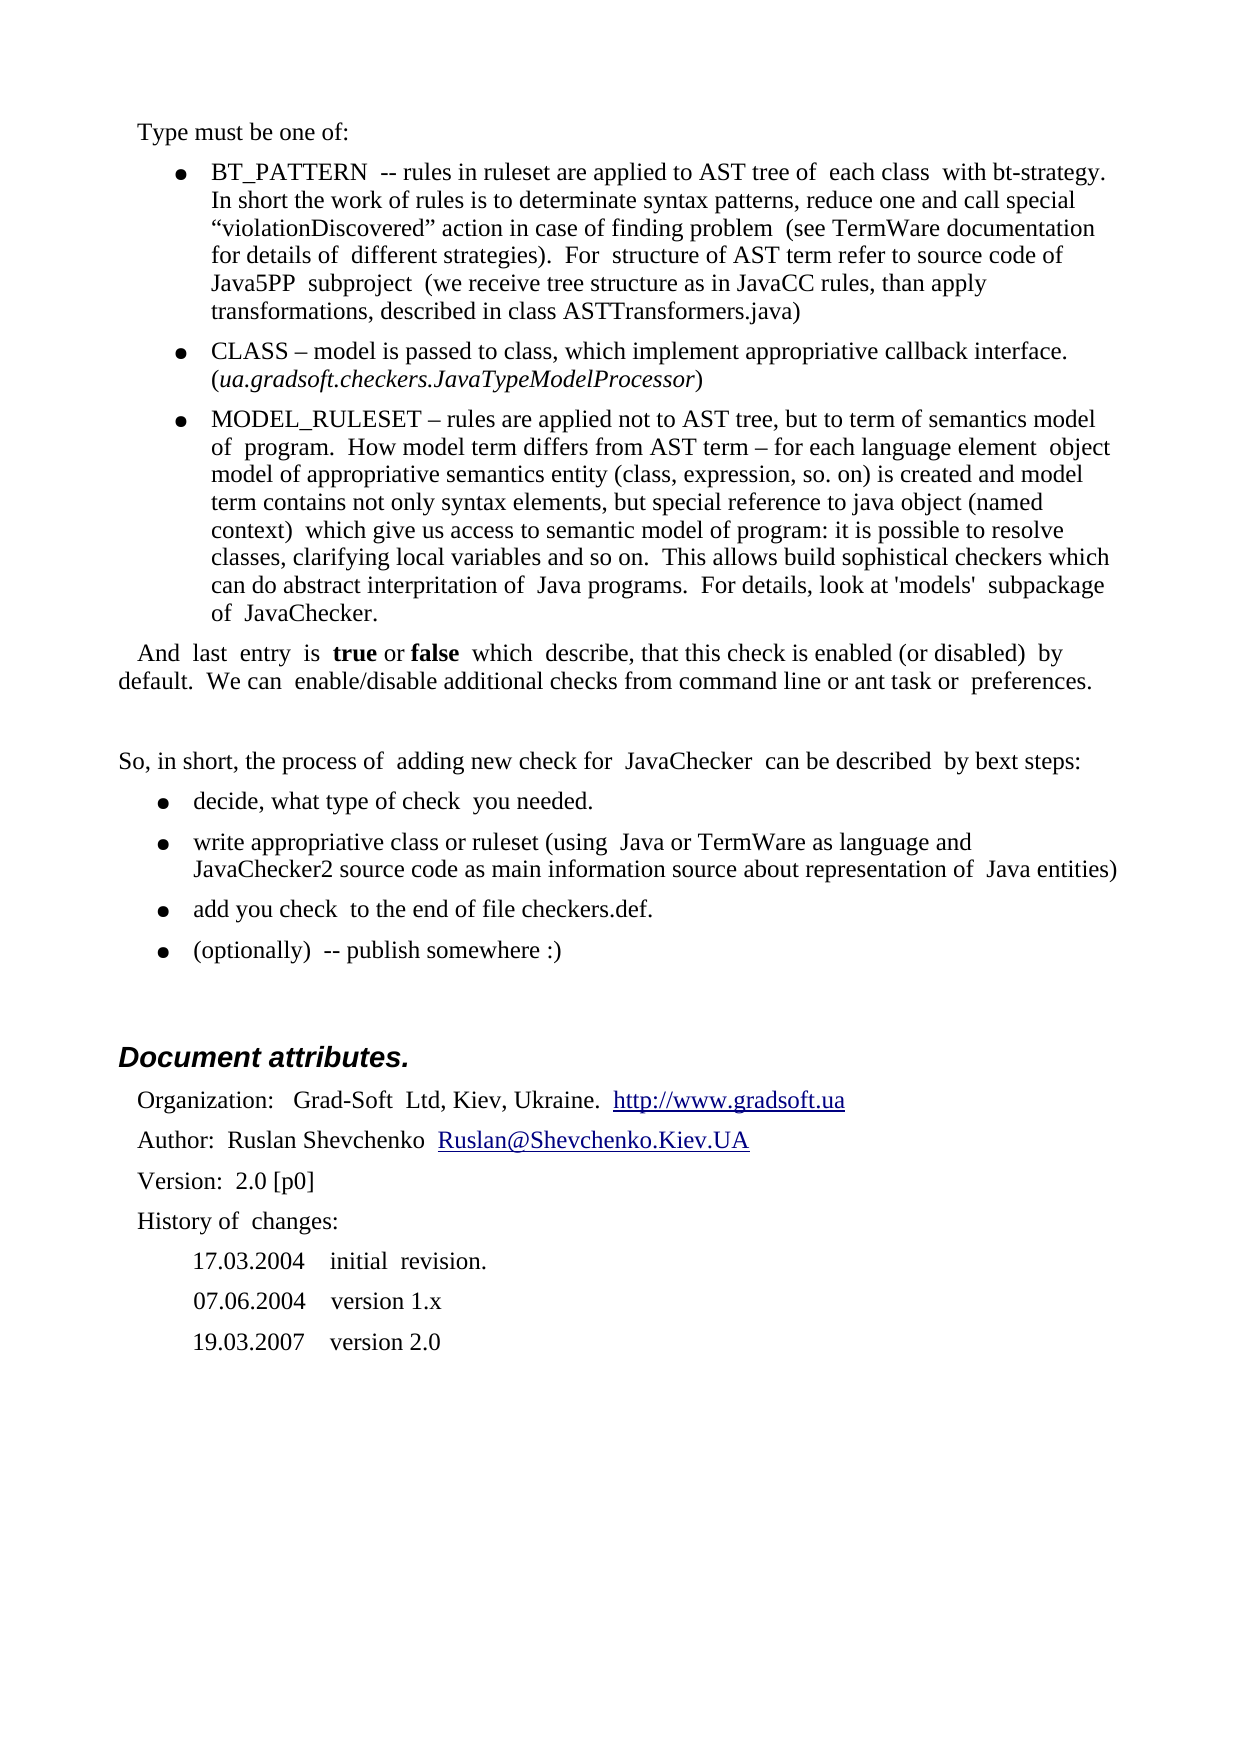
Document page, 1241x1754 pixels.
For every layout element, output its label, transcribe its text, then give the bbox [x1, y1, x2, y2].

text 17.03.2004 initial revision. [118, 1247, 1122, 1275]
list decide, what type of check you needed. [156, 787, 1122, 815]
text And last entry is true or false which describe, that this check is enabled (or disabled) by default. We can enable/disable additional checks from command line or ant task or preferences. [118, 639, 1122, 694]
text Version: 2.0 [p0] [118, 1167, 1122, 1194]
list (optionally) -- publish somewhere :) [156, 936, 1122, 963]
list add you check to the end of file checkers.def. [156, 896, 1122, 923]
text 07.06.2004 version 1.x [118, 1287, 1122, 1315]
text Author: Ruslan Shevchenko Ruslan@Shevchenko.Kiev.UA [118, 1127, 1122, 1154]
list BT_PATTERN -- rules in ruleset are applied to AST tree of each class with bt-strategy. In short the work of rules is to determinate syntax patterns, reduce one and call special “violationDiscovered” action in case of finding problem (see TermWare documentation for details of different strategies). For structure of AST term refer to source code of Java5PP subproject (we receive tree structure as in JavaCC rules, than apply transformations, described in class ASTTransformers.java) [192, 158, 1122, 324]
text Type must be one of: [118, 118, 1122, 146]
list write appropriative class or ruleset (using Java or TermWare as language and JavaChecker2 source code as main information source about representation of Java entities) [156, 828, 1122, 883]
text So, in short, the process of adding new check for JavaChecker can be described by bext steps: [118, 747, 1122, 775]
subtitle Document attributes. [118, 1041, 1122, 1074]
list MODEL_RULESET – rules are applied not to AST tree, but to term of semantics model of program. How model term differs from AST term – for each language element object model of appropriative semantics entity (class, expression, so. on) is created and model term contains not only syntax elements, but special reference to java object (named context) which give us access to semantic model of program: it is possible to resolve classes, clarifying local variables and so on. This allows build sophistical checkers which can do abstract interpritation of Java programs. For details, look at 'models' subpackage of JavaChecker. [192, 405, 1122, 627]
text Organization: Grad-Soft Ltd, Kiev, Ukraine. http://www.gradsoft.ua [118, 1086, 1122, 1114]
list CLASS – model is passed to class, which implement appropriative callback interface. (ua.gradsoft.checkers.JavaTypeModelProcessor) [192, 337, 1122, 392]
text History of changes: [118, 1207, 1122, 1235]
text 19.03.2007 version 2.0 [118, 1328, 1122, 1355]
